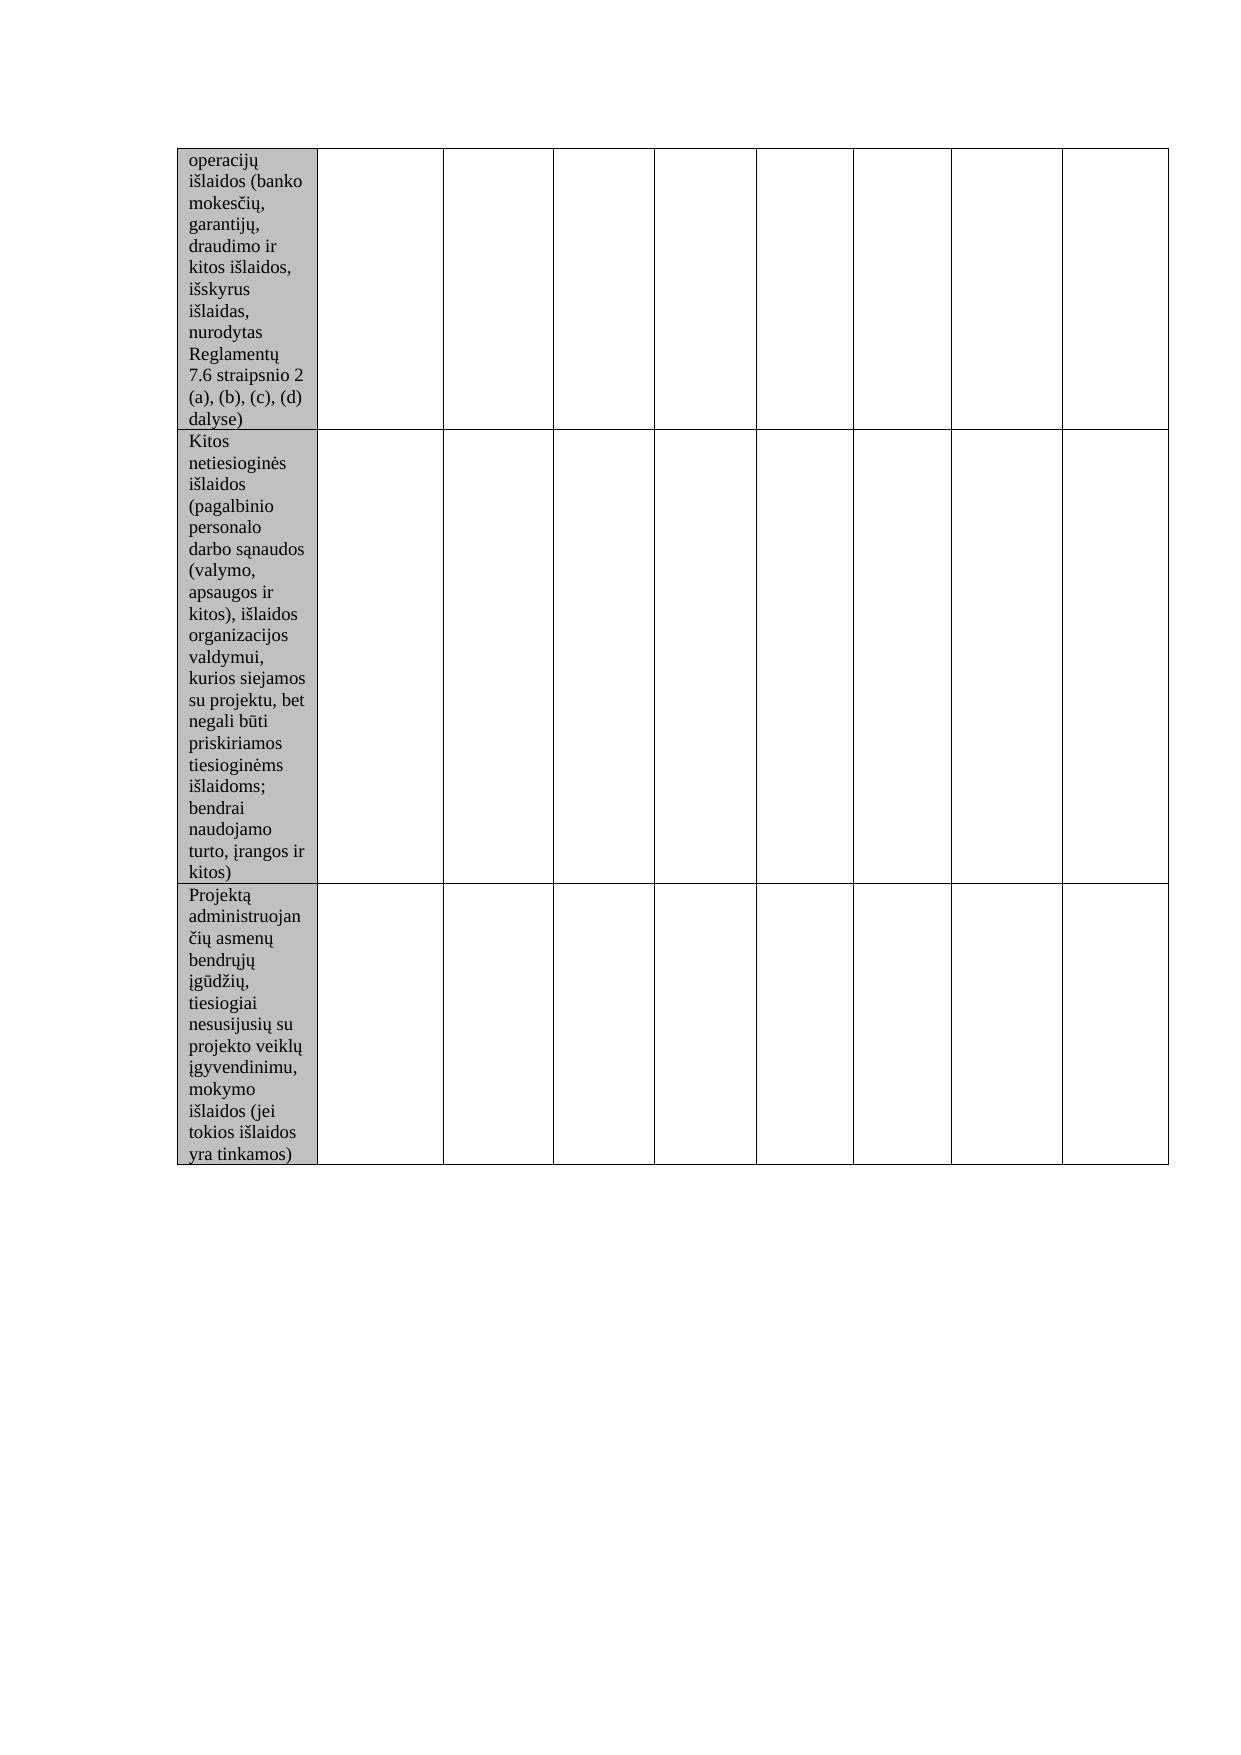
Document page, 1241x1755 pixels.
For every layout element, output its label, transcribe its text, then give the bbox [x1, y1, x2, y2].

table_cell [1063, 149, 1168, 429]
table_cell [757, 149, 853, 429]
table_cell [854, 430, 951, 883]
table_cell [444, 884, 553, 1164]
table_cell [554, 149, 654, 429]
table_cell [444, 149, 553, 429]
table_cell [757, 430, 853, 883]
table_cell [952, 884, 1062, 1164]
table_cell [952, 149, 1062, 429]
table_cell Projektą administruojančių asmenų bendrųjų įgūdžių, tiesiogiai nesusijusių su projekto veiklų įgyvendinimu, mokymo išlaidos (jei tokios išlaidos yra tinkamos) [178, 884, 317, 1164]
table_cell [655, 430, 756, 883]
table_cell [1063, 430, 1168, 883]
table_cell [554, 430, 654, 883]
table_cell [318, 149, 443, 429]
table_cell [854, 884, 951, 1164]
table_cell operacijų išlaidos (banko mokesčių, garantijų, draudimo ir kitos išlaidos, išskyrus išlaidas, nurodytas Reglamentų 7.6 straipsnio 2 (a), (b), (c), (d) dalyse) [178, 149, 317, 429]
table_cell [318, 884, 443, 1164]
table_cell [854, 149, 951, 429]
table_cell [757, 884, 853, 1164]
table_cell [554, 884, 654, 1164]
table_cell [1063, 884, 1168, 1164]
table_cell Kitos netiesioginės išlaidos (pagalbinio personalo darbo sąnaudos (valymo, apsaugos ir kitos), išlaidos organizacijos valdymui, kurios siejamos su projektu, bet negali būti priskiriamos tiesioginėms išlaidoms; bendrai naudojamo turto, įrangos ir kitos) [178, 430, 317, 883]
table_cell [952, 430, 1062, 883]
table_cell [318, 430, 443, 883]
table_cell [655, 149, 756, 429]
table_cell [655, 884, 756, 1164]
table_cell [444, 430, 553, 883]
